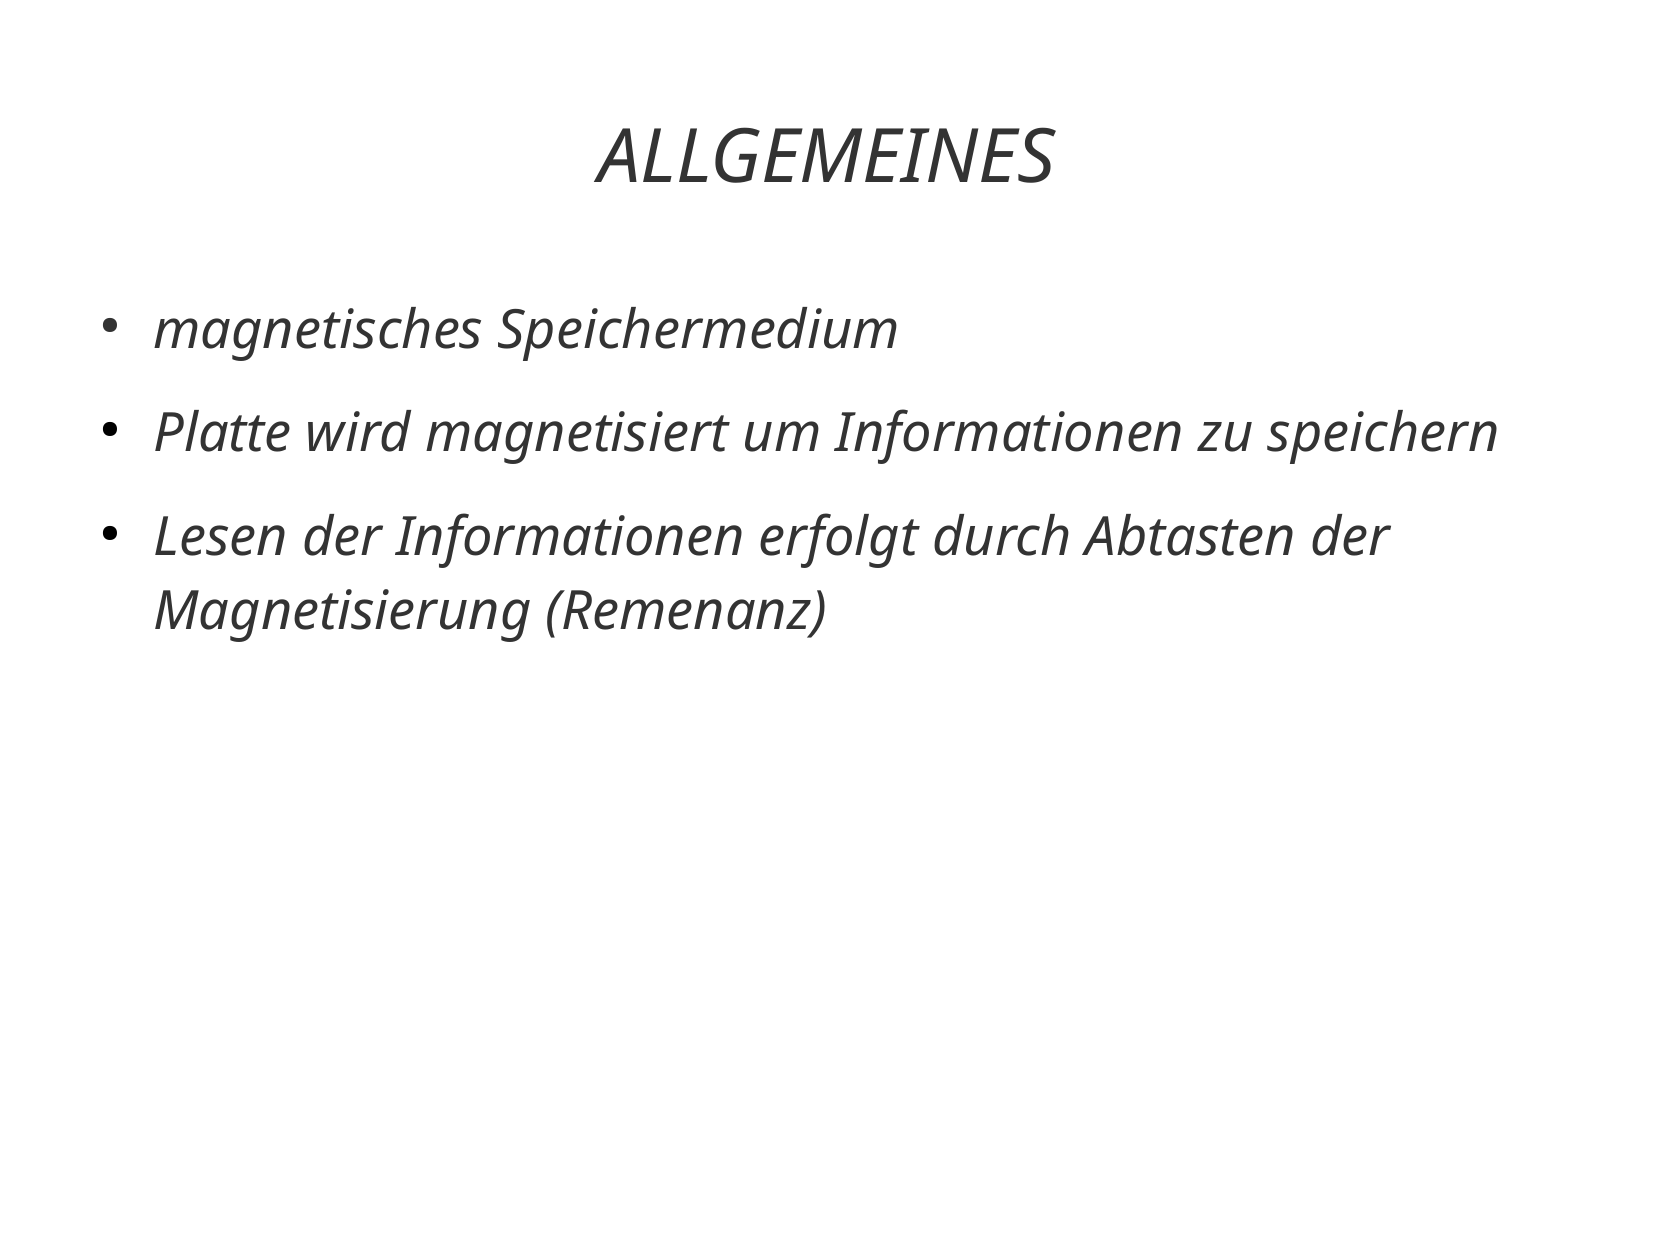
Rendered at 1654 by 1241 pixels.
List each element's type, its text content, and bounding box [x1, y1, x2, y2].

list magnetisches Speichermedium Platte wird magnetisiert um Informationen zu speichern Lesen der Informationen erfolgt durch Abtasten der Magnetisierung (Remenanz) [82, 290, 1571, 1010]
title ALLGEMEINES [82, 49, 1571, 257]
